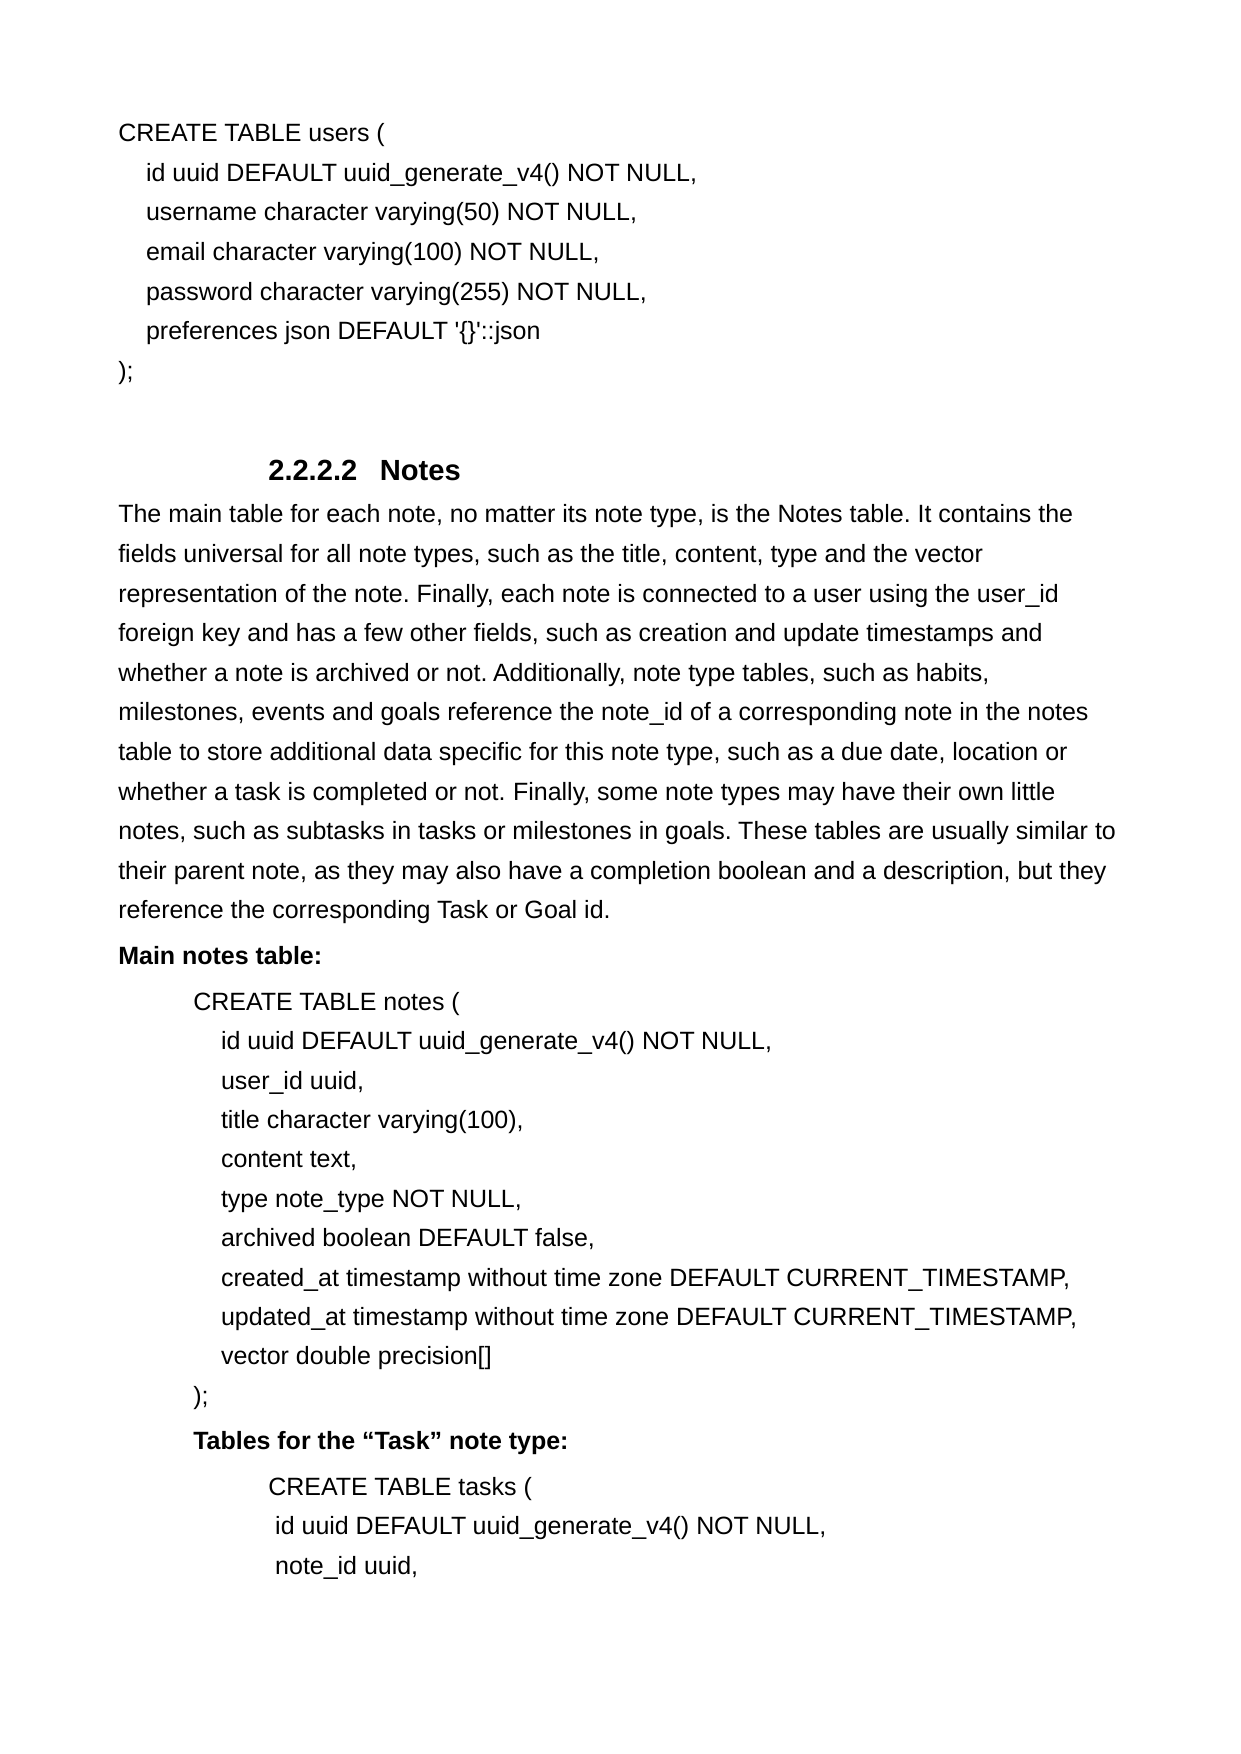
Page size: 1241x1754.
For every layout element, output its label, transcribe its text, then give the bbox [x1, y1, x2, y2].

subtitle Notes [268, 453, 1122, 487]
list CREATE TABLE users ( id uuid DEFAULT uuid_generate_v4() NOT NULL, username character varying(50) NOT NULL, email character varying(100) NOT NULL, password character varying(255) NOT NULL, preferences json DEFAULT '{}'::json ); [118, 118, 1122, 424]
text CREATE TABLE tasks ( id uuid DEFAULT uuid_generate_v4() NOT NULL, note_id uuid, [268, 1472, 1122, 1579]
text Tables for the “Task” note type: [193, 1426, 1122, 1455]
list The main table for each note, no matter its note type, is the Notes table. It contains the fields universal for all note types, such as the title, content, type and the vector representation of the note. Finally, each note is connected to a user using the user_id foreign key and has a few other fields, such as creation and update timestamps and whether a note is archived or not. Additionally, note type tables, such as habits, milestones, events and goals reference the note_id of a corresponding note in the notes table to store additional data specific for this note type, such as a due date, location or whether a task is completed or not. Finally, some note types may have their own little notes, such as subtasks in tasks or milestones in goals. These tables are usually similar to their parent note, as they may also have a completion boolean and a description, but they reference the corresponding Task or Goal id. [118, 499, 1122, 924]
text CREATE TABLE notes ( id uuid DEFAULT uuid_generate_v4() NOT NULL, user_id uuid, title character varying(100), content text, type note_type NOT NULL, archived boolean DEFAULT false, created_at timestamp without time zone DEFAULT CURRENT_TIMESTAMP, updated_at timestamp without time zone DEFAULT CURRENT_TIMESTAMP, vector double precision[] ); [193, 987, 1122, 1409]
list Main notes table: [118, 941, 1122, 970]
